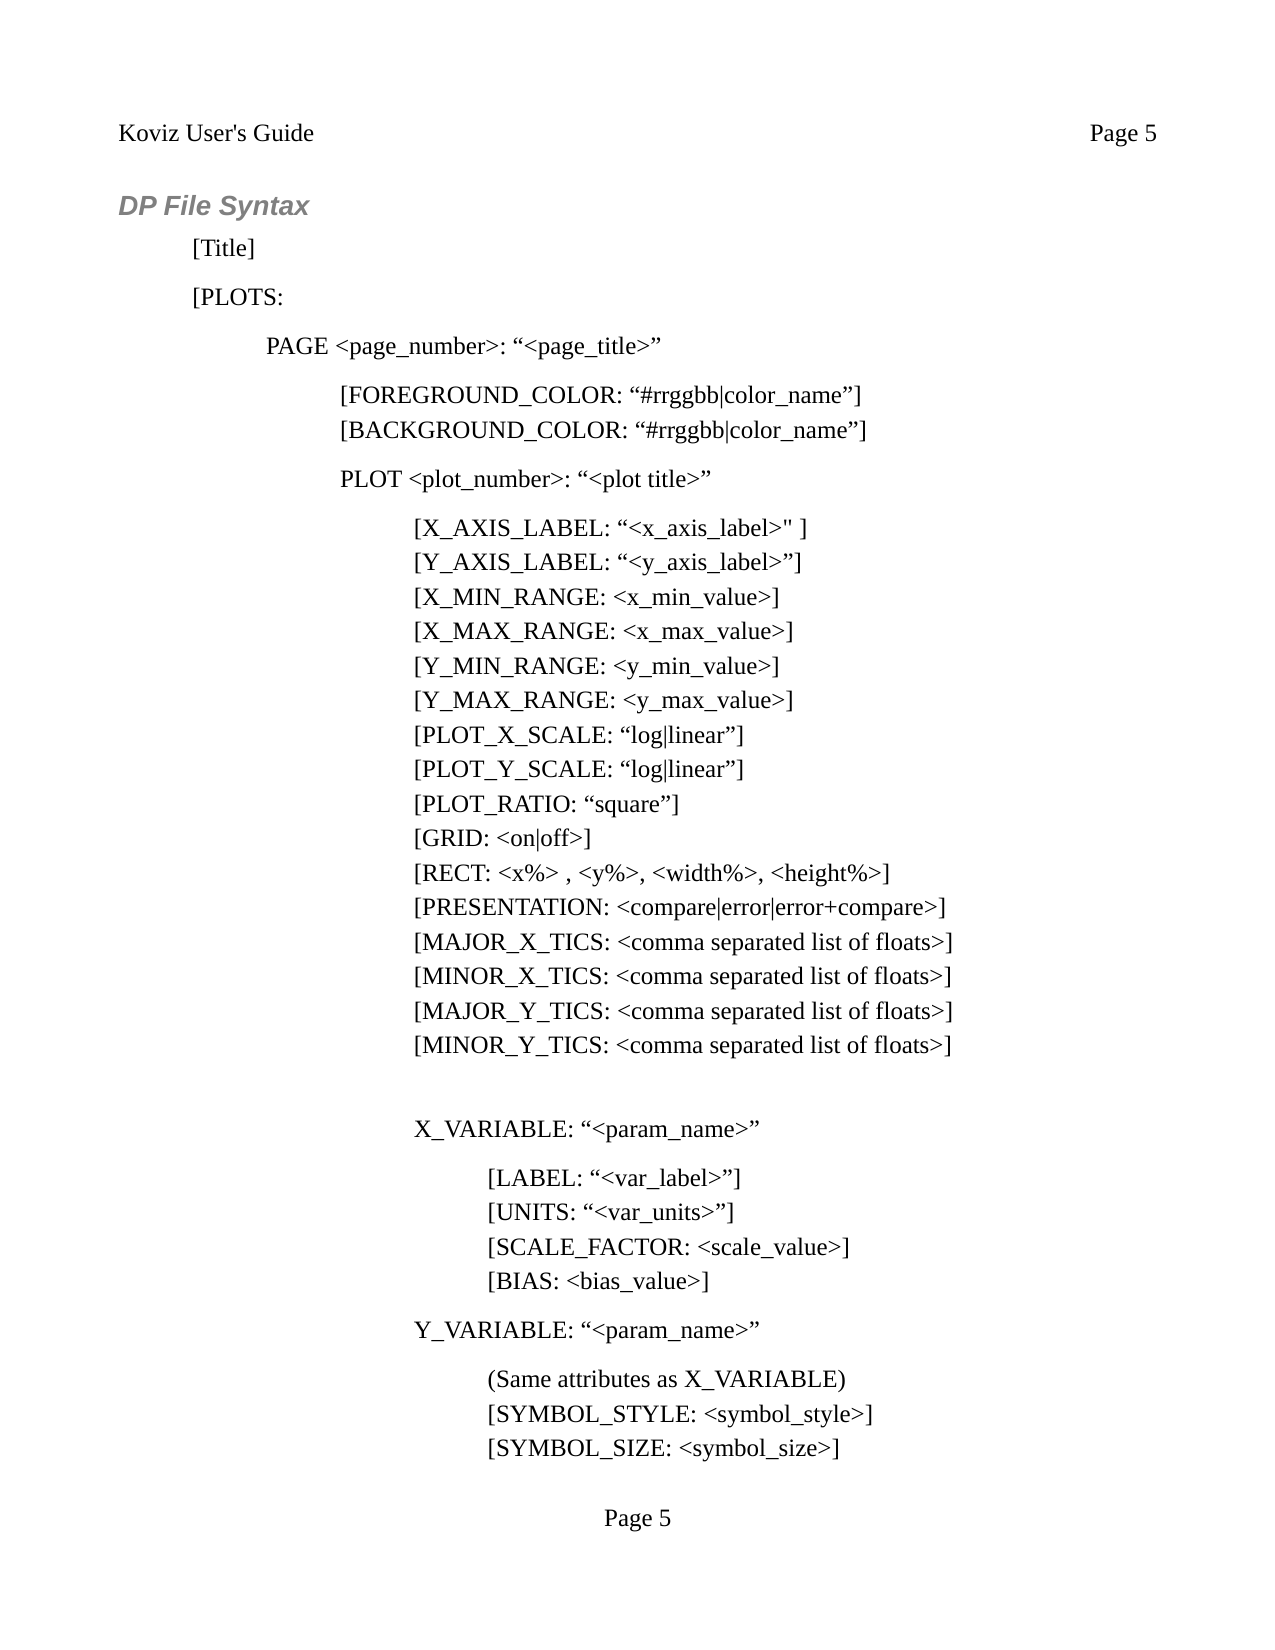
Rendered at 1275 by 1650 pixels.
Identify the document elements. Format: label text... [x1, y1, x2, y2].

text PAGE <page_number>: “<page_title>” [266, 331, 1157, 360]
text Y_VARIABLE: “<param_name>” [413, 1315, 1157, 1344]
text X_VARIABLE: “<param_name>” [413, 1114, 1157, 1142]
text [Title] [192, 233, 1157, 262]
text (Same attributes as X_VARIABLE) [SYMBOL_STYLE: <symbol_style>] [SYMBOL_SIZE: <symbol_size>] [487, 1364, 1157, 1462]
text [X_AXIS_LABEL: “<x_axis_label>" ] [Y_AXIS_LABEL: “<y_axis_label>”] [X_MIN_RANGE: <x_min_value>] [X_MAX_RANGE: <x_max_value>] [Y_MIN_RANGE: <y_min_value>] [Y_MAX_RANGE: <y_max_value>] [PLOT_X_SCALE: “log|linear”] [PLOT_Y_SCALE: “log|linear”] [PLOT_RATIO: “square”] [GRID: <on|off>] [RECT: <x%> , <y%>, <width%>, <height%>] [PRESENTATION: <compare|error|error+compare>] [MAJOR_X_TICS: <comma separated list of floats>] [MINOR_X_TICS: <comma separated list of floats>] [MAJOR_Y_TICS: <comma separated list of floats>] [MINOR_Y_TICS: <comma separated list of floats>] [413, 513, 1157, 1093]
subtitle DP File Syntax [118, 189, 1157, 221]
text [PLOTS: [192, 282, 1157, 311]
text [LABEL: “<var_label>”] [UNITS: “<var_units>”] [SCALE_FACTOR: <scale_value>] [BIAS: <bias_value>] [487, 1163, 1157, 1295]
text PLOT <plot_number>: “<plot title>” [340, 464, 1157, 493]
text [FOREGROUND_COLOR: “#rrggbb|color_name”] [BACKGROUND_COLOR: “#rrggbb|color_name”] [340, 380, 1157, 444]
